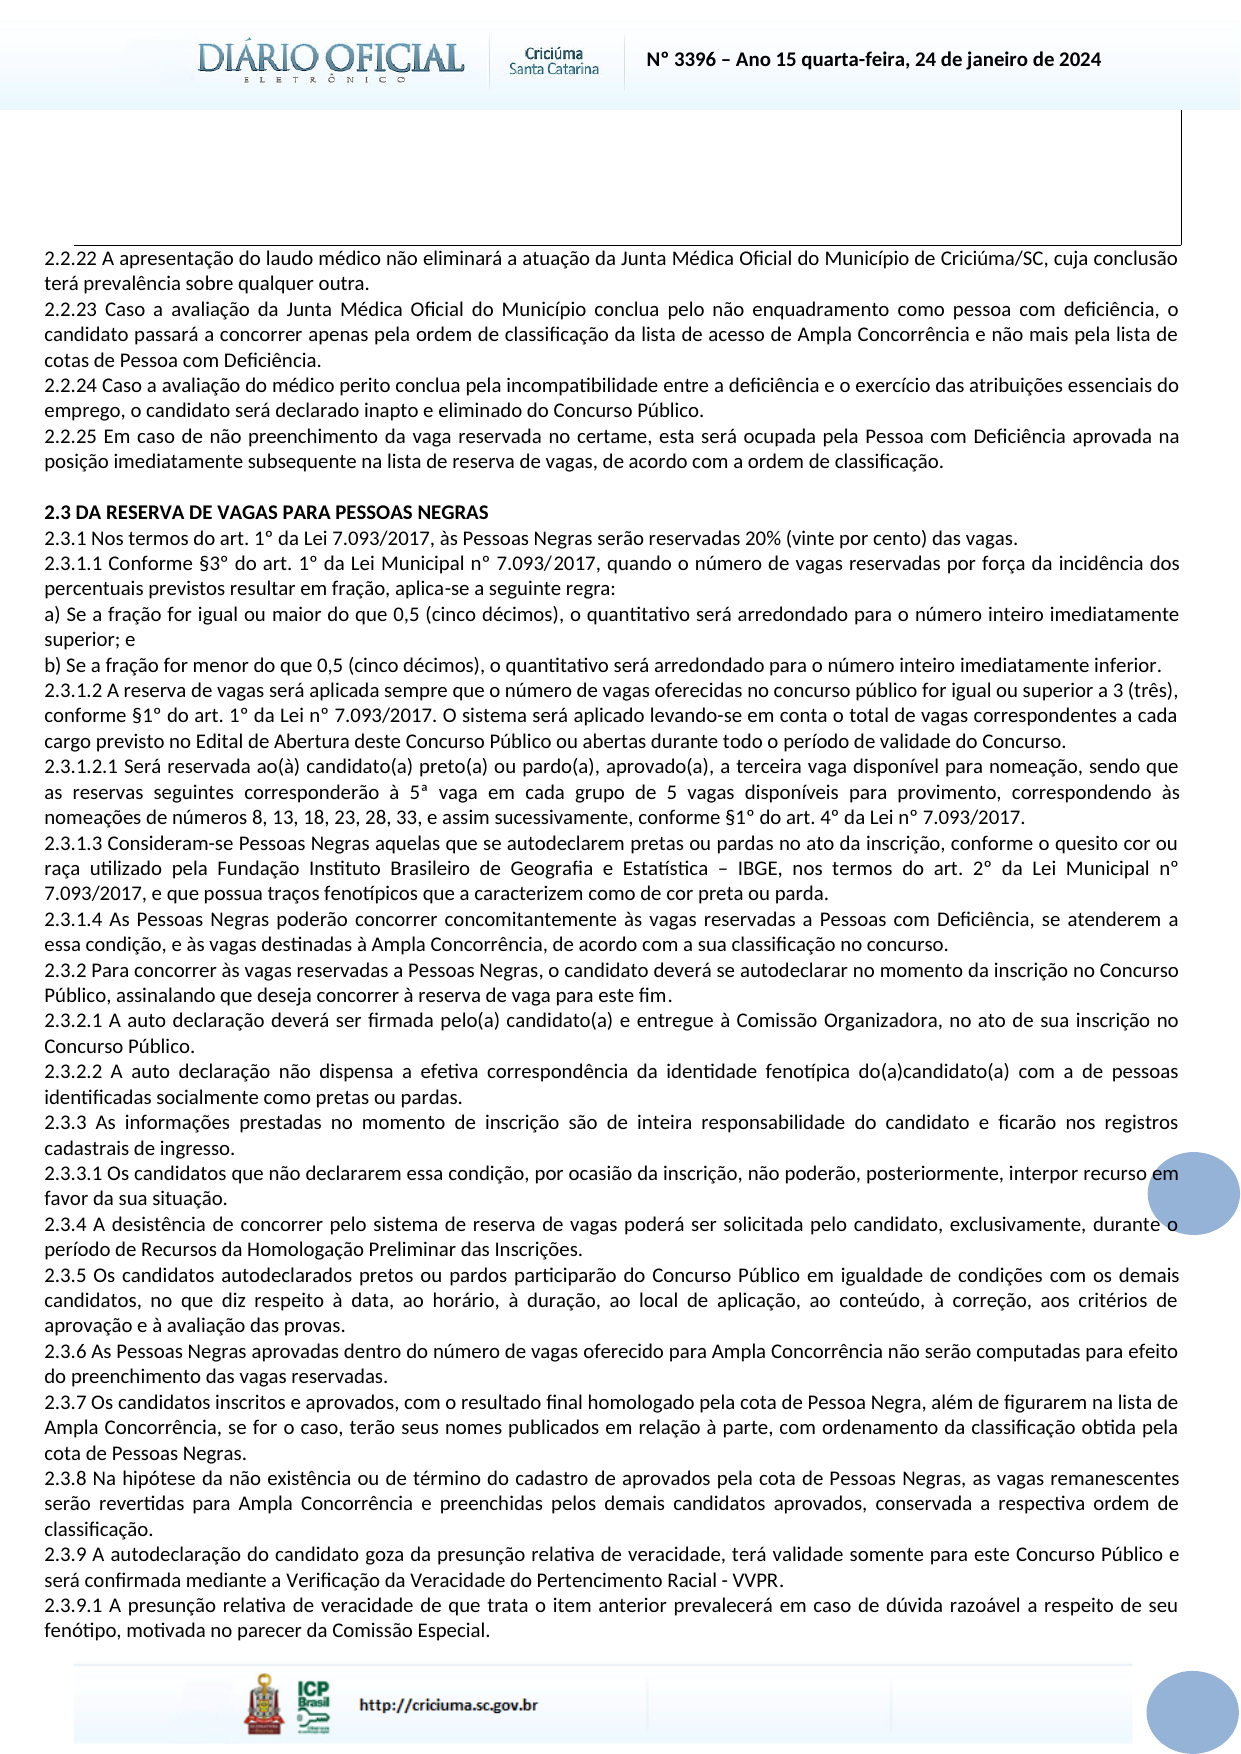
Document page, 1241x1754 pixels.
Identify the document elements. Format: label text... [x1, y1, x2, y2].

text 2.3.7 Os candidatos inscritos e aprovados, com o resultado final homologado pela cota de Pessoa Negra, além de figurarem na lista de Ampla Concorrência, se for o caso, terão seus nomes publicados em relação à parte, com ordenamento da classificação obtida pela cota de Pessoas Negras. [44, 1389, 1181, 1465]
list 2.2.22 A apresentação do laudo médico não eliminará a atuação da Junta Médica Oficial do Município de Criciúma/SC, cuja conclusão terá prevalência sobre qualquer outra. [44, 245, 1181, 296]
text 2.3.2.1 A auto declaração deverá ser firmada pelo(a) candidato(a) e entregue à Comissão Organizadora, no ato de sua inscrição no Concurso Público. [44, 1008, 1181, 1058]
text 2.3.1.4 As Pessoas Negras poderão concorrer concomitantemente às vagas reservadas a Pessoas com Deficiência, se atenderem a essa condição, e às vagas destinadas à Ampla Concorrência, de acordo com a sua classificação no concurso. [44, 906, 1181, 957]
text 2.3.9.1 A presunção relativa de veracidade de que trata o item anterior prevalecerá em caso de dúvida razoável a respeito de seu fenótipo, motivada no parecer da Comissão Especial. [44, 1592, 1181, 1643]
text 2.3.3 As informações prestadas no momento de inscrição são de inteira responsabilidade do candidato e ficarão nos registros cadastrais de ingresso. [44, 1109, 1181, 1160]
text 2.3.2.2 A auto declaração não dispensa a efetiva correspondência da identidade fenotípica do(a)candidato(a) com a de pessoas identificadas socialmente como pretas ou pardas. [44, 1058, 1181, 1109]
text 2.3.1.2 A reserva de vagas será aplicada sempre que o número de vagas oferecidas no concurso público for igual ou superior a 3 (três), conforme §1º do art. 1º da Lei nº 7.093/2017. O sistema será aplicado levando-se em conta o total de vagas correspondentes a cada cargo previsto no Edital de Abertura deste Concurso Público ou abertas durante todo o período de validade do Concurso. [44, 677, 1181, 753]
text 2.3.1.2.1 Será reservada ao(à) candidato(a) preto(a) ou pardo(a), aprovado(a), a terceira vaga disponível para nomeação, sendo que as reservas seguintes corresponderão à 5ª vaga em cada grupo de 5 vagas disponíveis para provimento, correspondendo às nomeações de números 8, 13, 18, 23, 28, 33, e assim sucessivamente, conforme §1º do art. 4º da Lei nº 7.093/2017. [44, 753, 1181, 830]
text a) Se a fração for igual ou maior do que 0,5 (cinco décimos), o quantitativo será arredondado para o número inteiro imediatamente superior; e [44, 601, 1181, 652]
list 2.2.24 Caso a avaliação do médico perito conclua pela incompatibilidade entre a deficiência e o exercício das atribuições essenciais do emprego, o candidato será declarado inapto e eliminado do Concurso Público. [44, 372, 1181, 423]
text 2.3.3.1 Os candidatos que não declararem essa condição, por ocasião da inscrição, não poderão, posteriormente, interpor recurso em favor da sua situação. [44, 1160, 1165, 1211]
text 2.3.1.3 Consideram-se Pessoas Negras aquelas que se autodeclarem pretas ou pardas no ato da inscrição, conforme o quesito cor ou raça utilizado pela Fundação Instituto Brasileiro de Geografia e Estatística – IBGE, nos termos do art. 2º da Lei Municipal nº 7.093/2017, e que possua traços fenotípicos que a caracterizem como de cor preta ou parda. [44, 830, 1181, 906]
text 2.3.8 Na hipótese da não existência ou de término do cadastro de aprovados pela cota de Pessoas Negras, as vagas remanescentes serão revertidas para Ampla Concorrência e preenchidas pelos demais candidatos aprovados, conservada a respectiva ordem de classificação. [44, 1465, 1181, 1541]
list 2.2.25 Em caso de não preenchimento da vaga reservada no certame, esta será ocupada pela Pessoa com Deficiência aprovada na posição imediatamente subsequente na lista de reserva de vagas, de acordo com a ordem de classificação. [44, 423, 1181, 474]
text 2.3 DA RESERVA DE VAGAS PARA PESSOAS NEGRAS [44, 499, 1181, 525]
text b) Se a fração for menor do que 0,5 (cinco décimos), o quantitativo será arredondado para o número inteiro imediatamente inferior. [44, 652, 1181, 677]
list 2.2.23 Caso a avaliação da Junta Médica Oficial do Município conclua pelo não enquadramento como pessoa com deficiência, o candidato passará a concorrer apenas pela ordem de classificação da lista de acesso de Ampla Concorrência e não mais pela lista de cotas de Pessoa com Deficiência. [44, 296, 1181, 372]
text 2.3.9 A autodeclaração do candidato goza da presunção relativa de veracidade, terá validade somente para este Concurso Público e será confirmada mediante a Verificação da Veracidade do Pertencimento Racial - VVPR. [44, 1541, 1181, 1592]
text 2.3.6 As Pessoas Negras aprovadas dentro do número de vagas oferecido para Ampla Concorrência não serão computadas para efeito do preenchimento das vagas reservadas. [44, 1338, 1181, 1389]
text 2.3.4 A desistência de concorrer pelo sistema de reserva de vagas poderá ser solicitada pelo candidato, exclusivamente, durante o período de Recursos da Homologação Preliminar das Inscrições. [44, 1211, 1181, 1262]
text 2.3.1.1 Conforme §3º do art. 1º da Lei Municipal nº 7.093/2017, quando o número de vagas reservadas por força da incidência dos percentuais previstos resultar em fração, aplica-se a seguinte regra: [44, 550, 1181, 601]
text 2.3.1 Nos termos do art. 1º da Lei 7.093/2017, às Pessoas Negras serão reservadas 20% (vinte por cento) das vagas. [44, 525, 1181, 550]
text 2.3.5 Os candidatos autodeclarados pretos ou pardos participarão do Concurso Público em igualdade de condições com os demais candidatos, no que diz respeito à data, ao horário, à duração, ao local de aplicação, ao conteúdo, à correção, aos critérios de aprovação e à avaliação das provas. [44, 1262, 1181, 1338]
text 2.3.2 Para concorrer às vagas reservadas a Pessoas Negras, o candidato deverá se autodeclarar no momento da inscrição no Concurso Público, assinalando que deseja concorrer à reserva de vaga para este fim. [44, 957, 1181, 1008]
